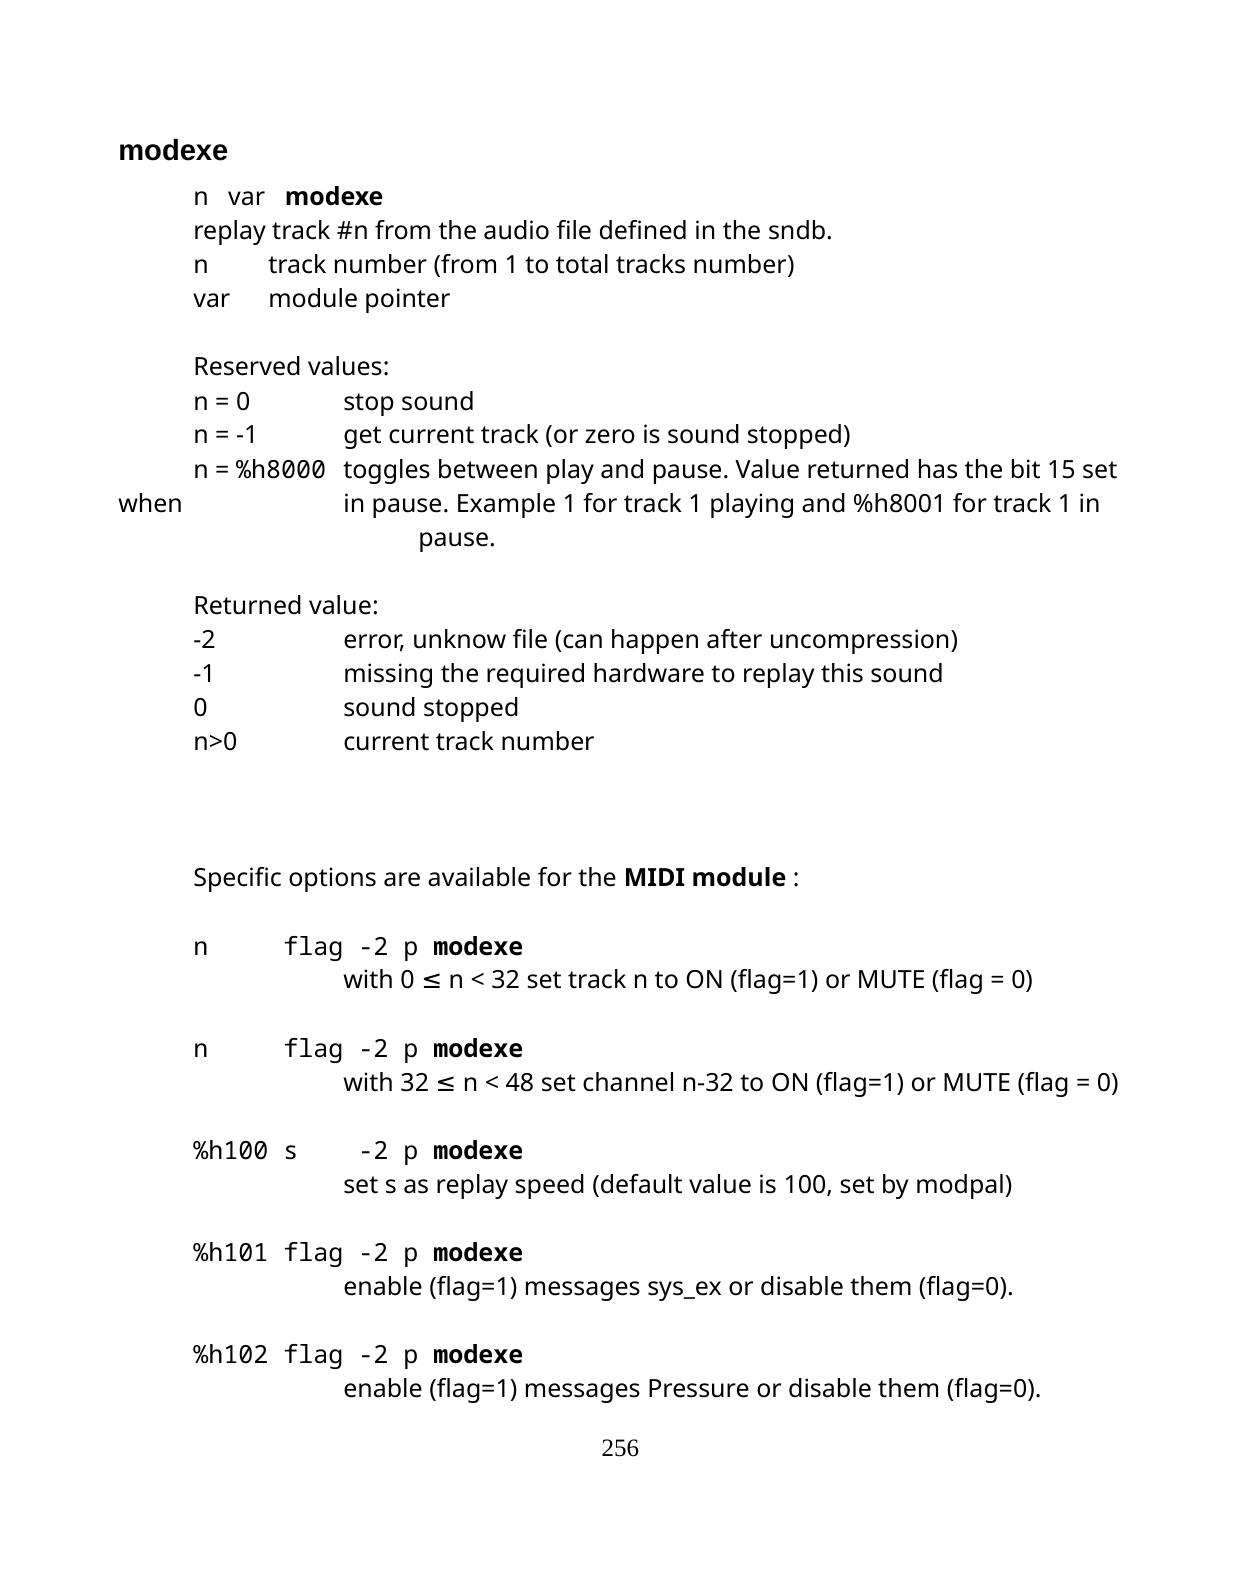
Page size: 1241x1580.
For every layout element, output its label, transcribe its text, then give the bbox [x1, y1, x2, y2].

text -1 missing the required hardware to replay this sound [118, 656, 1123, 690]
text -2 error, unknow file (can happen after uncompression) [118, 622, 1123, 656]
text 0 sound stopped [118, 690, 1123, 724]
text set s as replay speed (default value is 100, set by modpal) [118, 1167, 1123, 1201]
text n var modexe [118, 179, 1123, 213]
text Reserved values: [118, 349, 1123, 383]
text n = %h8000 toggles between play and pause. Value returned has the bit 15 set when in pause. Example 1 for track 1 playing and %h8001 for track 1 in pause. [118, 451, 1123, 553]
text n flag -2 p modexe [118, 928, 1123, 962]
text with 0 ≤ n < 32 set track n to ON (flag=1) or MUTE (flag = 0) [118, 962, 1123, 996]
text n = 0 stop sound [118, 383, 1123, 417]
text with 32 ≤ n < 48 set channel n-32 to ON (flag=1) or MUTE (flag = 0) [118, 1064, 1123, 1098]
text var module pointer [118, 281, 1123, 315]
text %h100 s -2 p modexe [118, 1132, 1123, 1167]
text n = -1 get current track (or zero is sound stopped) [118, 417, 1123, 451]
text n flag -2 p modexe [118, 1030, 1123, 1064]
text replay track #n from the audio file defined in the sndb. [118, 213, 1123, 247]
text n>0 current track number [118, 724, 1123, 758]
text %h101 flag -2 p modexe [118, 1235, 1123, 1269]
text Returned value: [118, 587, 1123, 622]
text enable (flag=1) messages sys_ex or disable them (flag=0). [118, 1269, 1123, 1303]
text Specific options are available for the MIDI module : [118, 860, 1123, 894]
text enable (flag=1) messages Pressure or disable them (flag=0). [118, 1371, 1123, 1405]
subtitle modexe [118, 133, 1122, 166]
text n track number (from 1 to total tracks number) [118, 247, 1123, 281]
text %h102 flag -2 p modexe [118, 1337, 1123, 1371]
